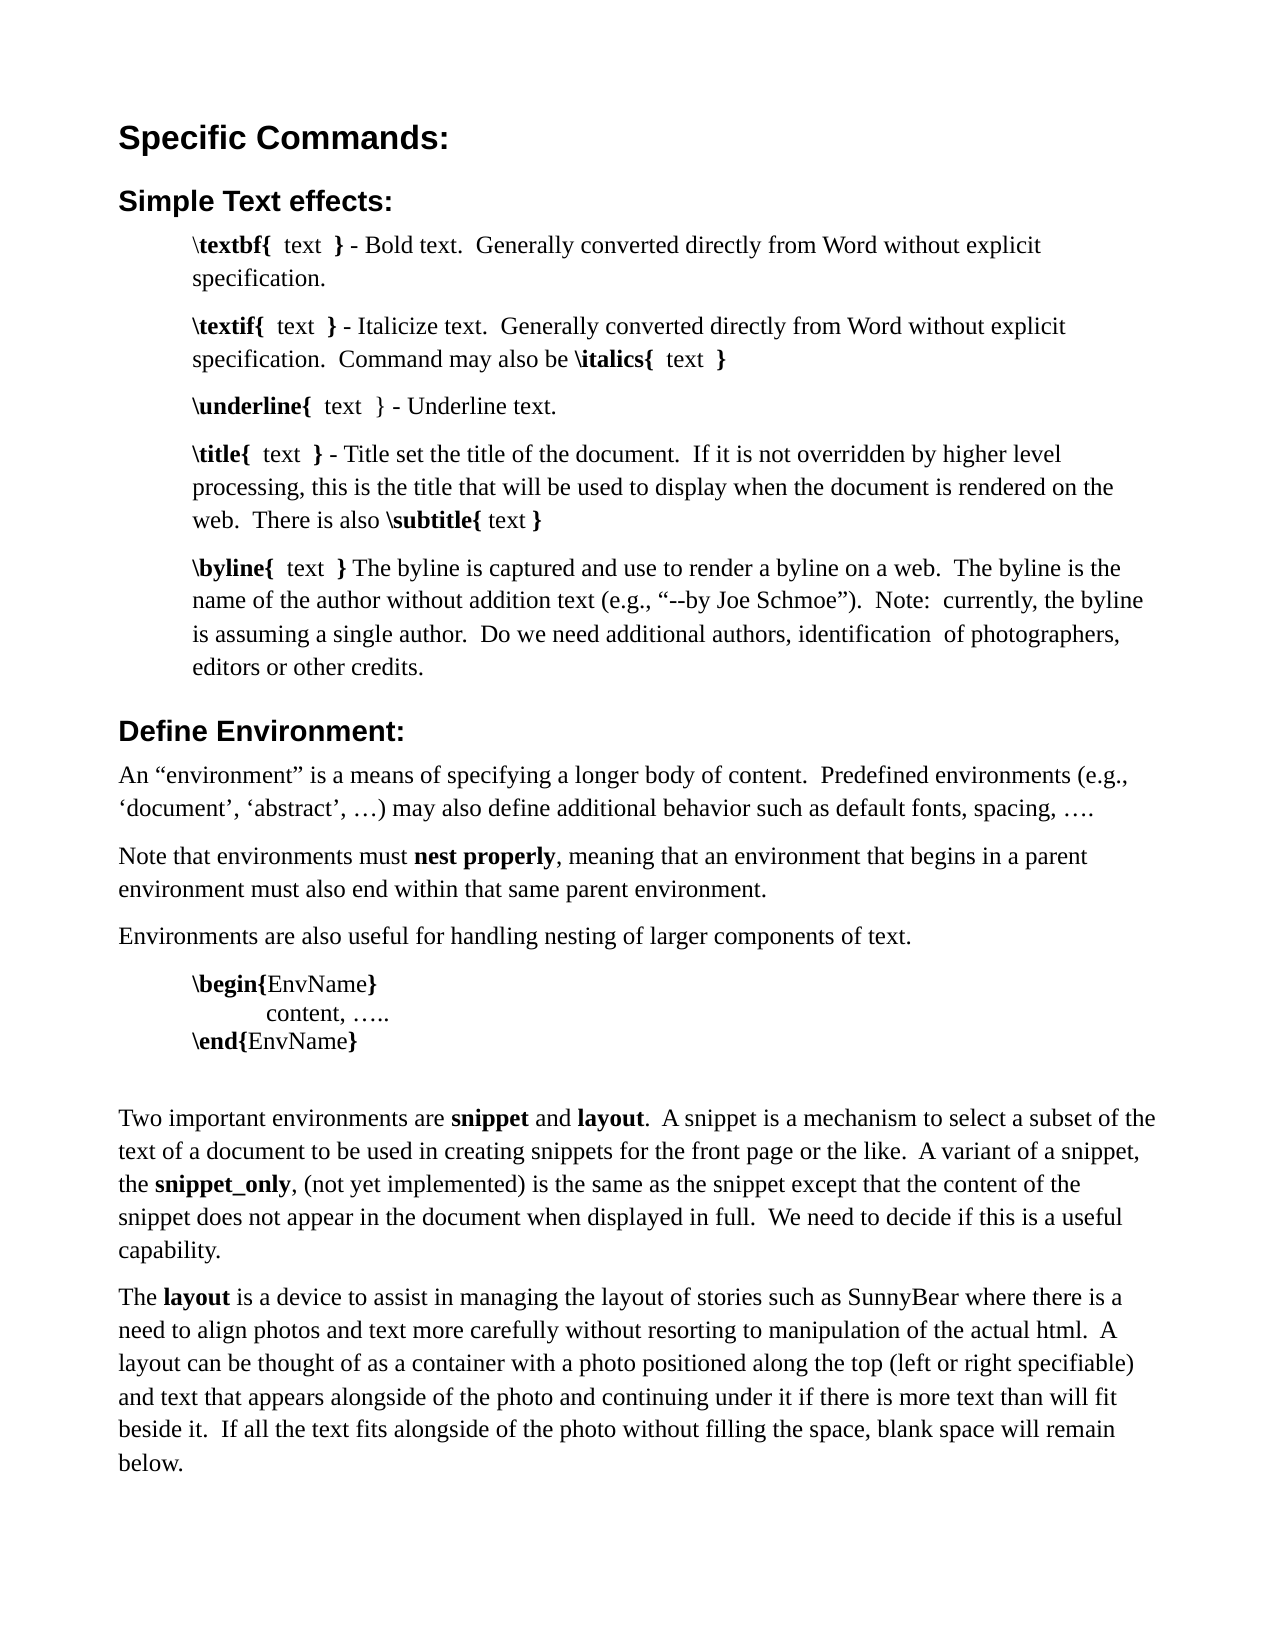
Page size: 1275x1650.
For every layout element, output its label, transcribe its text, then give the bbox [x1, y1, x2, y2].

text Environments are also useful for handling nesting of larger components of text. [118, 921, 1157, 950]
text The layout is a device to assist in managing the layout of stories such as SunnyBear where there is a need to align photos and text more carefully without resorting to manipulation of the actual html. A layout can be thought of as a container with a photo positioned along the top (left or right specifiable) and text that appears alongside of the photo and continuing under it if there is more text than will fit beside it. If all the text fits alongside of the photo without filling the space, blank space will remain below. [118, 1282, 1157, 1476]
text \underline{ text } - Underline text. [192, 391, 1157, 420]
text \title{ text } - Title set the title of the document. If it is not overridden by higher level processing, this is the title that will be used to display when the document is rendered on the web. There is also \subtitle{ text } [192, 439, 1157, 534]
text content, ….. [192, 998, 1157, 1026]
subtitle Define Environment: [118, 714, 1157, 748]
subtitle Simple Text effects: [118, 184, 1157, 218]
text \textbf{ text } - Bold text. Generally converted directly from Word without explicit specification. [192, 230, 1157, 292]
text \begin{EnvName} [192, 969, 1157, 998]
subtitle Specific Commands: [118, 118, 1157, 157]
text Two important environments are snippet and layout. A snippet is a mechanism to select a subset of the text of a document to be used in creating snippets for the front page or the like. A variant of a snippet, the snippet_only, (not yet implemented) is the same as the snippet except that the content of the snippet does not appear in the document when displayed in full. We need to decide if this is a useful capability. [118, 1103, 1157, 1264]
text An “environment” is a means of specifying a longer body of content. Predefined environments (e.g., ‘document’, ‘abstract’, …) may also define additional behavior such as default fonts, spacing, …. [118, 760, 1157, 822]
text \textif{ text } - Italicize text. Generally converted directly from Word without explicit specification. Command may also be \italics{ text } [192, 311, 1157, 372]
text Note that environments must nest properly, meaning that an environment that begins in a parent environment must also end within that same parent environment. [118, 841, 1157, 902]
text \end{EnvName} [192, 1026, 1157, 1055]
text \byline{ text } The byline is captured and use to render a byline on a web. The byline is the name of the author without addition text (e.g., “--by Joe Schmoe”). Note: currently, the byline is assuming a single author. Do we need additional authors, identification of photographers, editors or other credits. [192, 553, 1157, 680]
